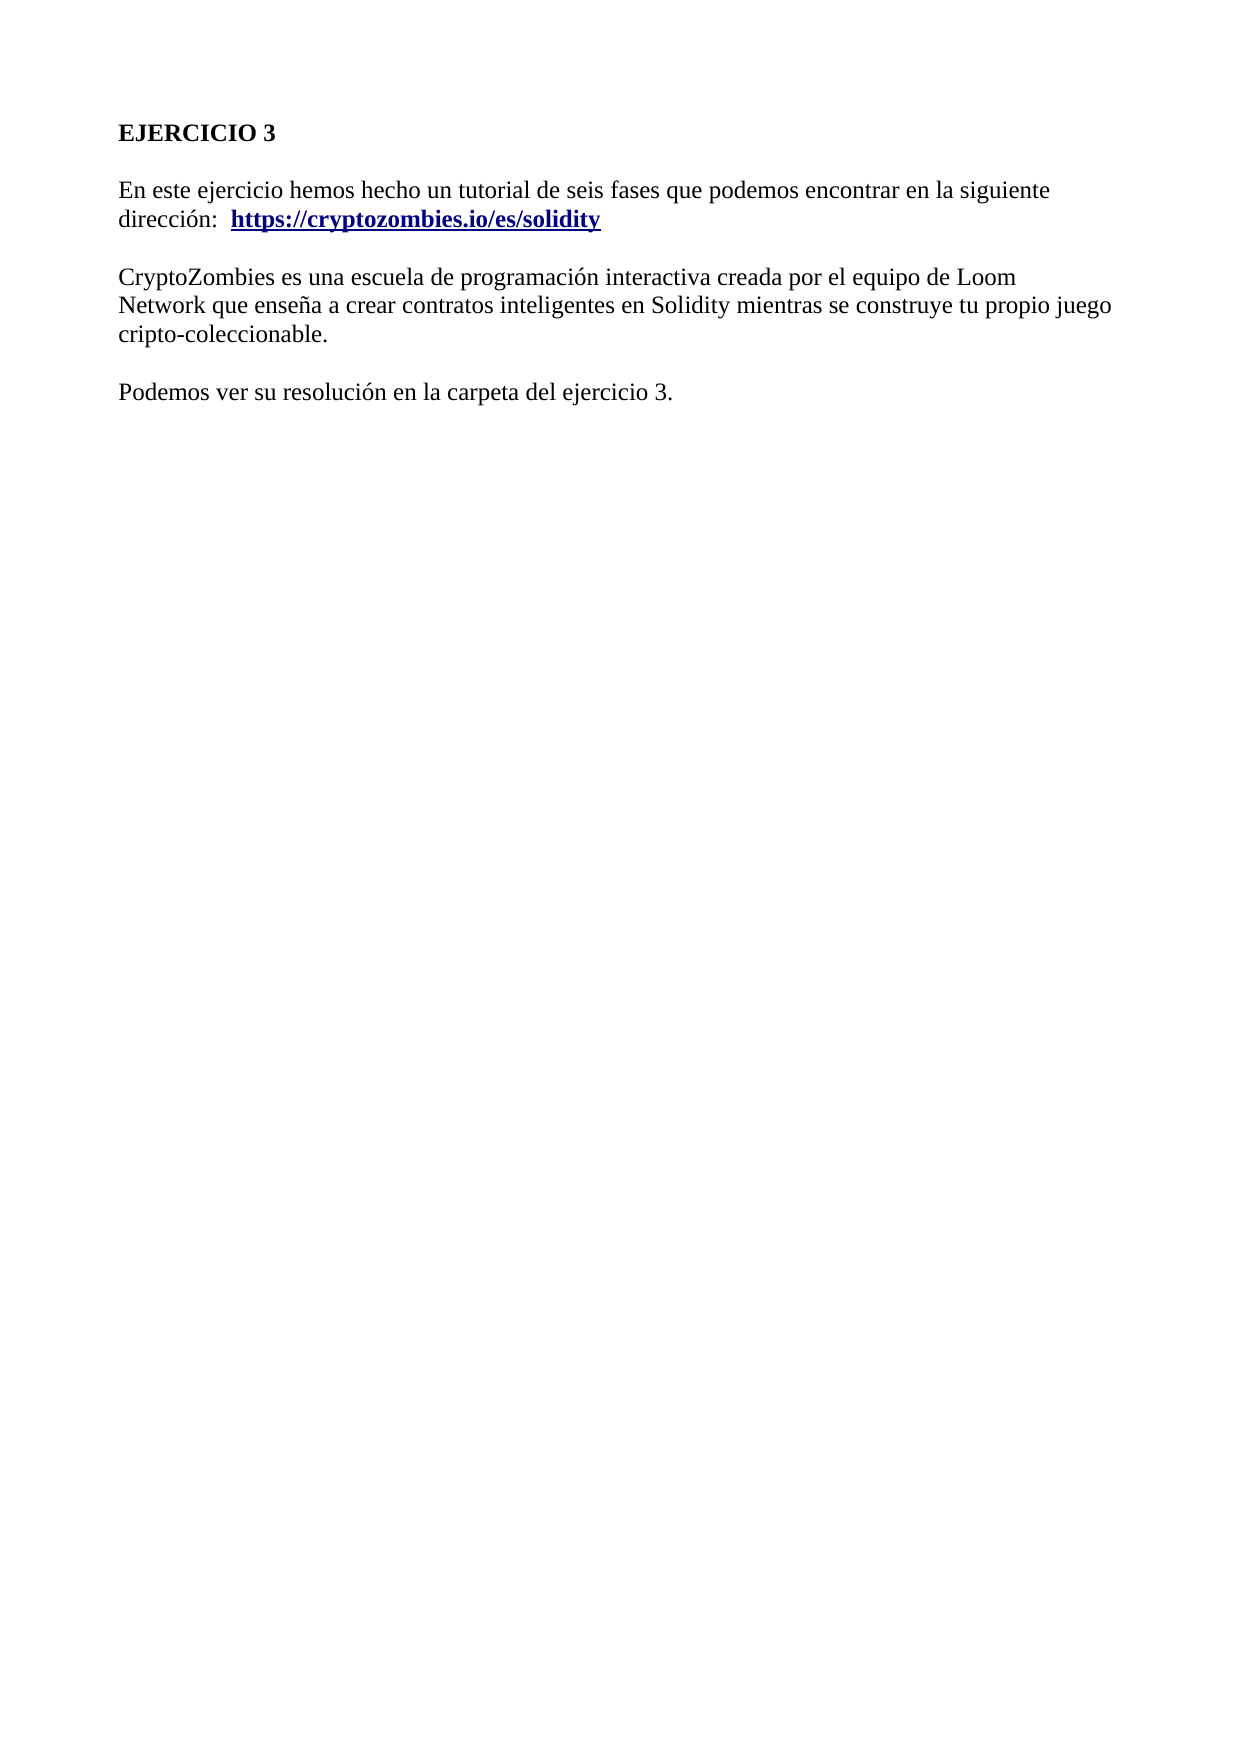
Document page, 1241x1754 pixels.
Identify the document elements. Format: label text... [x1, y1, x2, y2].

text Podemos ver su resolución en la carpeta del ejercicio 3. [118, 377, 1122, 406]
text CryptoZombies es una escuela de programación interactiva creada por el equipo de Loom [118, 262, 1122, 291]
text EJERCICIO 3 [118, 118, 1122, 147]
text En este ejercicio hemos hecho un tutorial de seis fases que podemos encontrar en la siguiente dirección: https://cryptozombies.io/es/solidity [118, 176, 1122, 233]
text Network que enseña a crear contratos inteligentes en Solidity mientras se construye tu propio juego cripto-coleccionable. [118, 291, 1122, 348]
